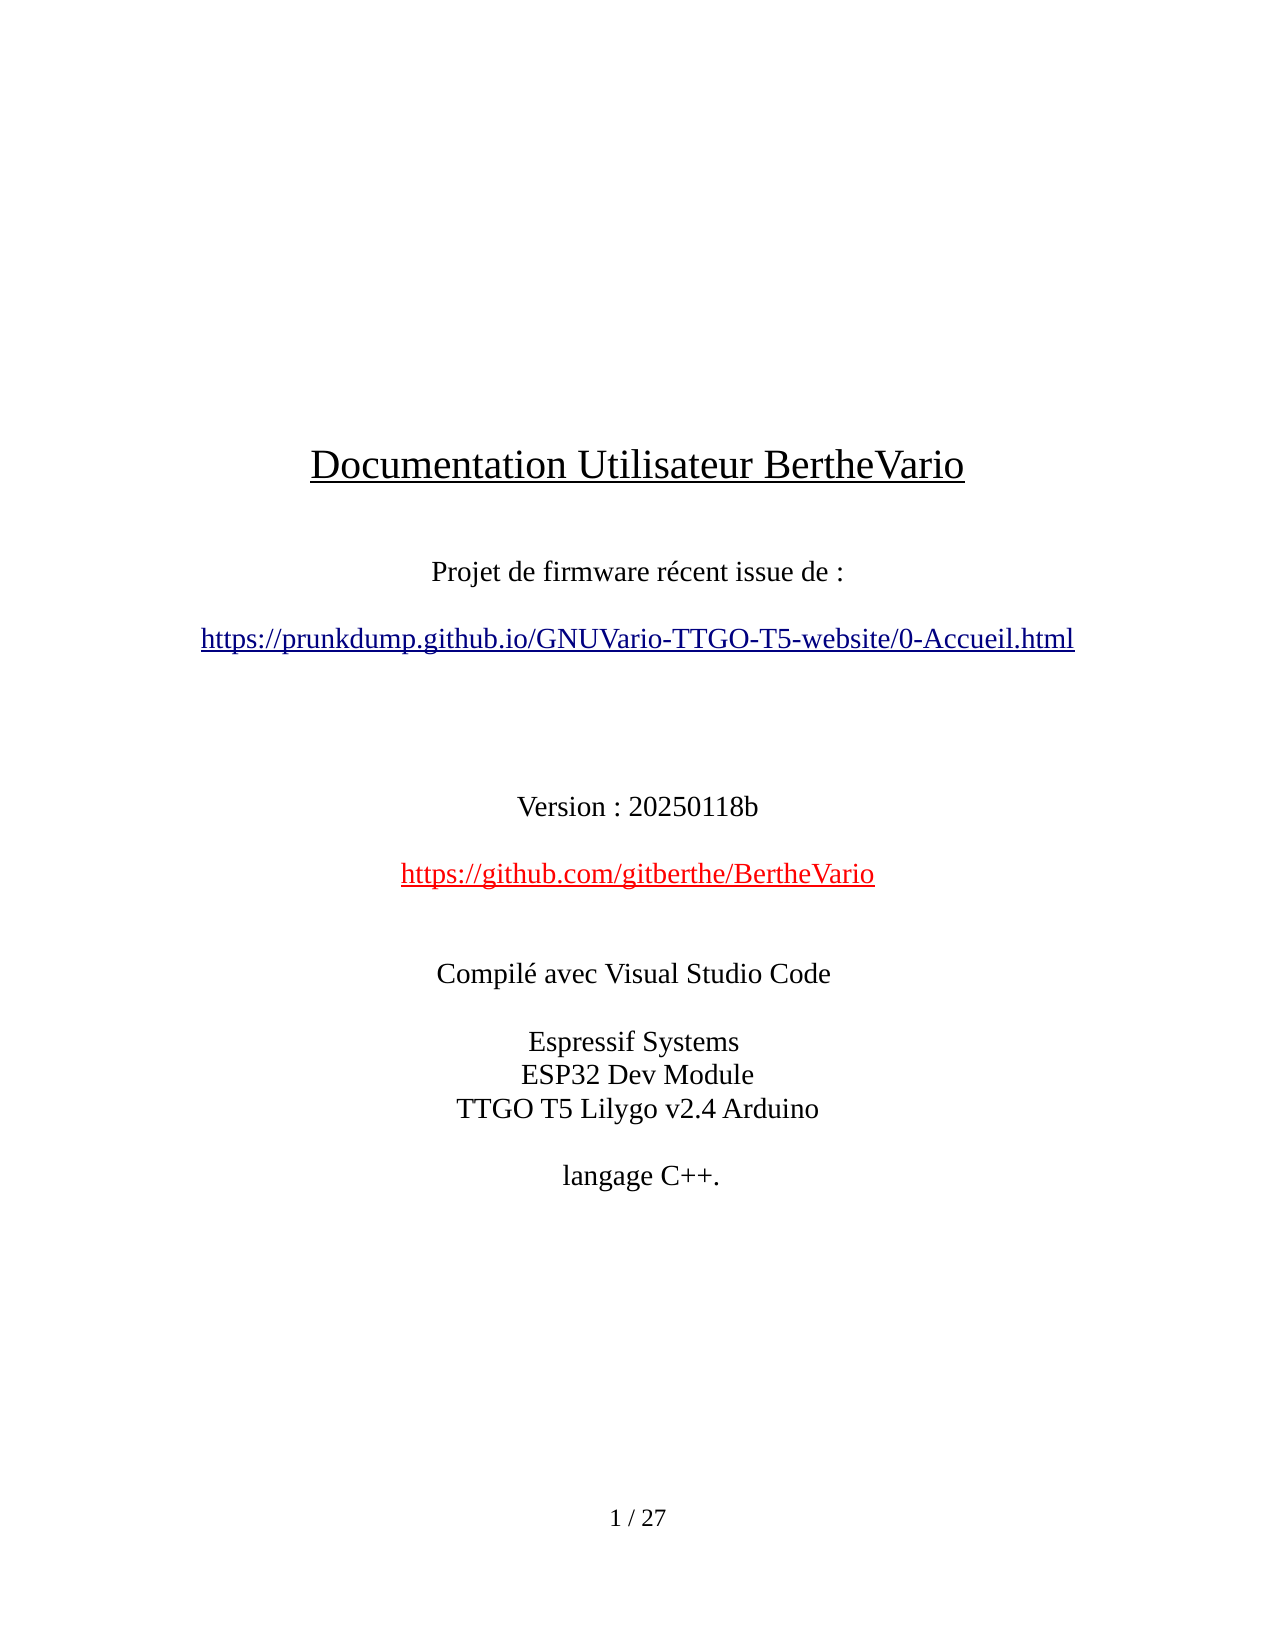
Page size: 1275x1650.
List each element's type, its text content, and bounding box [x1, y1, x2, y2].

text langage C++. [118, 1158, 1157, 1191]
text TTGO T5 Lilygo v2.4 Arduino [118, 1091, 1157, 1124]
text Documentation Utilisateur BertheVario [118, 439, 1157, 487]
text Espressif Systems [118, 1024, 1157, 1057]
text ESP32 Dev Module [118, 1057, 1157, 1091]
text https://prunkdump.github.io/GNUVario-TTGO-T5-website/0-Accueil.html [118, 621, 1157, 655]
text Projet de firmware récent issue de : [118, 554, 1157, 588]
text https://github.com/gitberthe/BertheVario [118, 856, 1157, 889]
text Compilé avec Visual Studio Code [118, 957, 1157, 990]
text Version : 20250118b [118, 789, 1157, 822]
